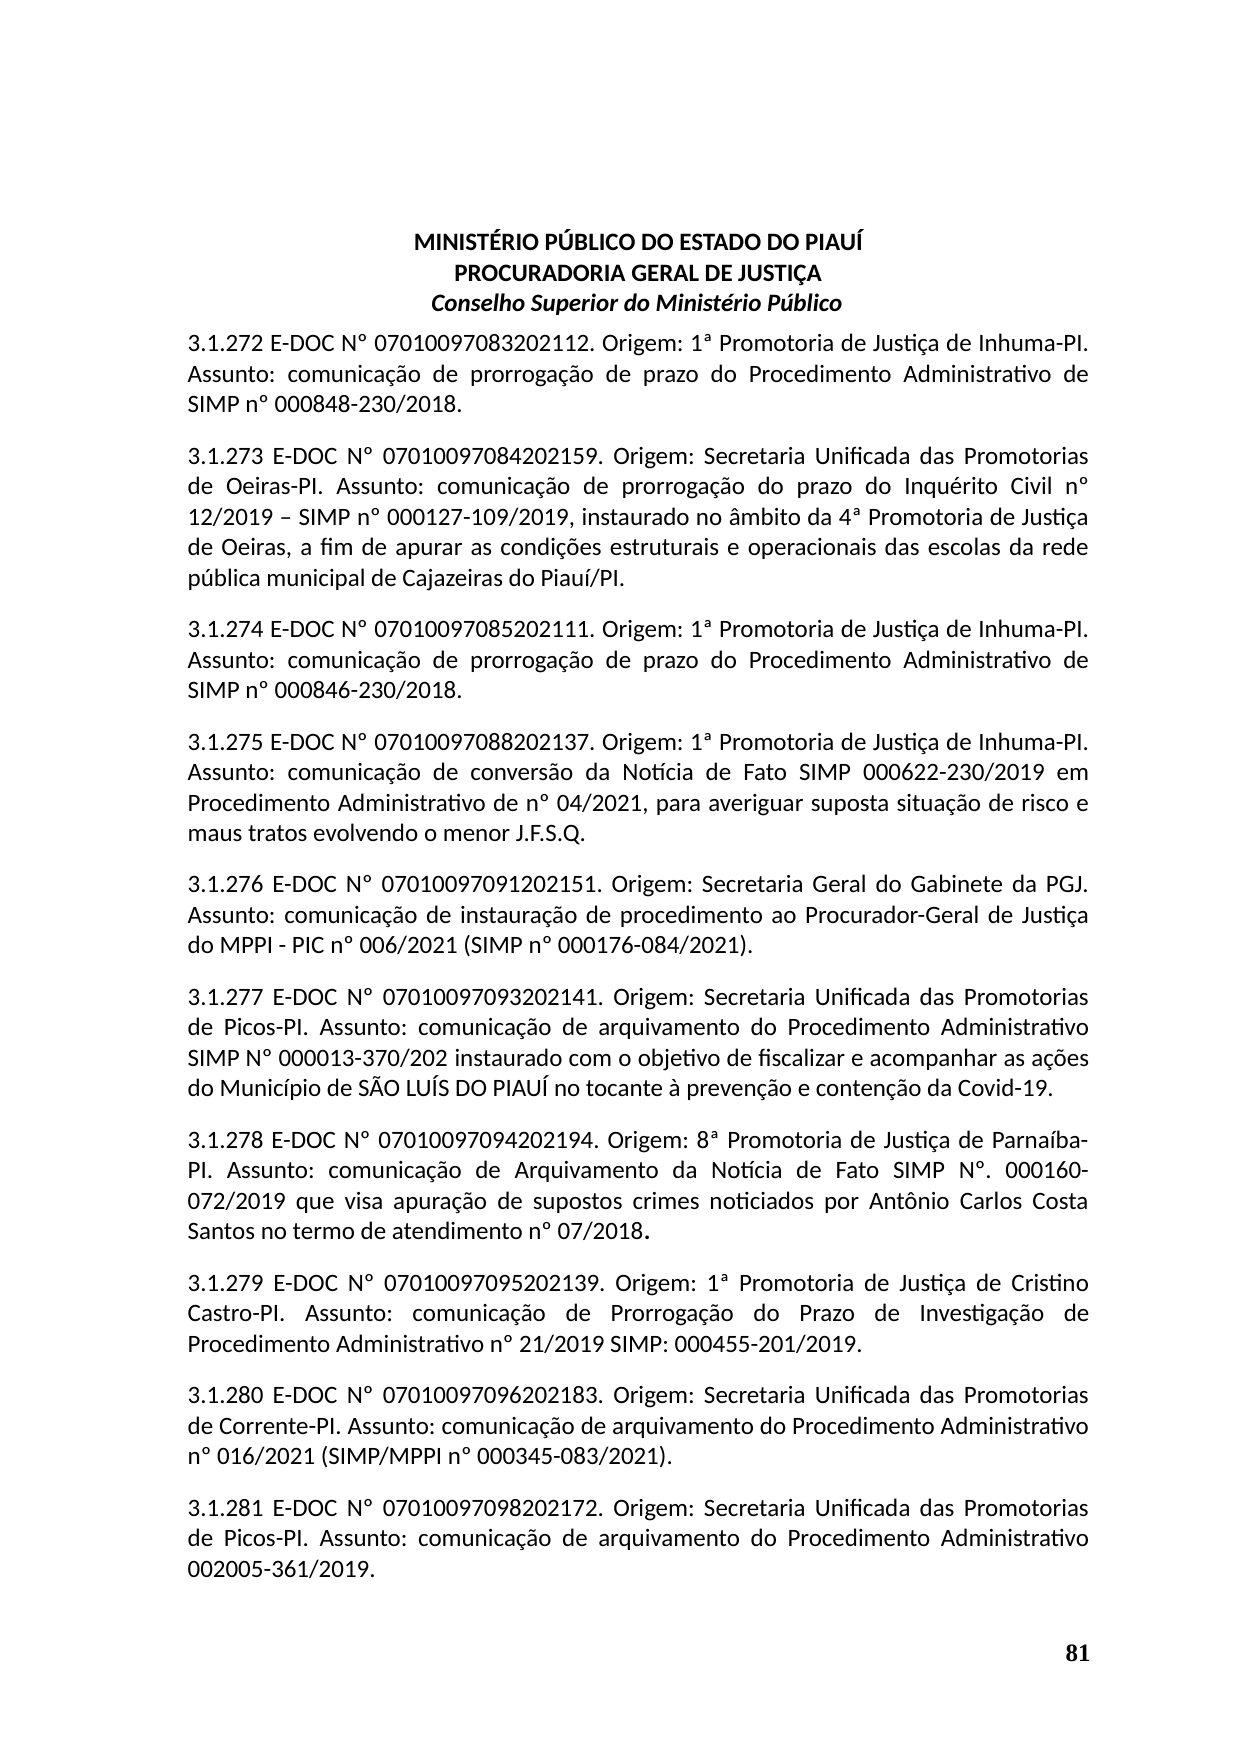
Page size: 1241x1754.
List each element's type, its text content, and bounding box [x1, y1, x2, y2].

text 3.1.280 E-DOC Nº 07010097096202183. Origem: Secretaria Unificada das Promotorias de Corrente-PI. Assunto: comunicação de arquivamento do Procedimento Administrativo nº 016/2021 (SIMP/MPPI nº 000345-083/2021). [187, 1379, 1090, 1471]
text 3.1.277 E-DOC Nº 07010097093202141. Origem: Secretaria Unificada das Promotorias de Picos-PI. Assunto: comunicação de arquivamento do Procedimento Administrativo SIMP Nº 000013-370/202 instaurado com o objetivo de fiscalizar e acompanhar as ações do Município de SÃO LUÍS DO PIAUÍ no tocante à prevenção e contenção da Covid-19. [187, 981, 1090, 1103]
text 3.1.281 E-DOC Nº 07010097098202172. Origem: Secretaria Unificada das Promotorias de Picos-PI. Assunto: comunicação de arquivamento do Procedimento Administrativo 002005-361/2019. [187, 1492, 1090, 1583]
text 3.1.276 E-DOC Nº 07010097091202151. Origem: Secretaria Geral do Gabinete da PGJ. Assunto: comunicação de instauração de procedimento ao Procurador-Geral de Justiça do MPPI - PIC nº 006/2021 (SIMP nº 000176-084/2021). [187, 869, 1090, 960]
text 3.1.273 E-DOC Nº 07010097084202159. Origem: Secretaria Unificada das Promotorias de Oeiras-PI. Assunto: comunicação de prorrogação do prazo do Inquérito Civil nº 12/2019 – SIMP nº 000127-109/2019, instaurado no âmbito da 4ª Promotoria de Justiça de Oeiras, a fim de apurar as condições estruturais e operacionais das escolas da rede pública municipal de Cajazeiras do Piauí/PI. [187, 440, 1090, 592]
text 3.1.272 E-DOC Nº 07010097083202112. Origem: 1ª Promotoria de Justiça de Inhuma-PI. Assunto: comunicação de prorrogação de prazo do Procedimento Administrativo de SIMP nº 000848-230/2018. [187, 327, 1090, 419]
text 3.1.274 E-DOC Nº 07010097085202111. Origem: 1ª Promotoria de Justiça de Inhuma-PI. Assunto: comunicação de prorrogação de prazo do Procedimento Administrativo de SIMP nº 000846-230/2018. [187, 613, 1090, 705]
text 3.1.275 E-DOC Nº 07010097088202137. Origem: 1ª Promotoria de Justiça de Inhuma-PI. Assunto: comunicação de conversão da Notícia de Fato SIMP 000622-230/2019 em Procedimento Administrativo de nº 04/2021, para averiguar suposta situação de risco e maus tratos evolvendo o menor J.F.S.Q. [187, 726, 1090, 848]
text 3.1.279 E-DOC Nº 07010097095202139. Origem: 1ª Promotoria de Justiça de Cristino Castro-PI. Assunto: comunicação de Prorrogação do Prazo de Investigação de Procedimento Administrativo nº 21/2019 SIMP: 000455-201/2019. [187, 1267, 1090, 1358]
text 3.1.278 E-DOC Nº 07010097094202194. Origem: 8ª Promotoria de Justiça de Parnaíba-PI. Assunto: comunicação de Arquivamento da Notícia de Fato SIMP Nº. 000160-072/2019 que visa apuração de supostos crimes noticiados por Antônio Carlos Costa Santos no termo de atendimento nº 07/2018. [187, 1124, 1090, 1246]
